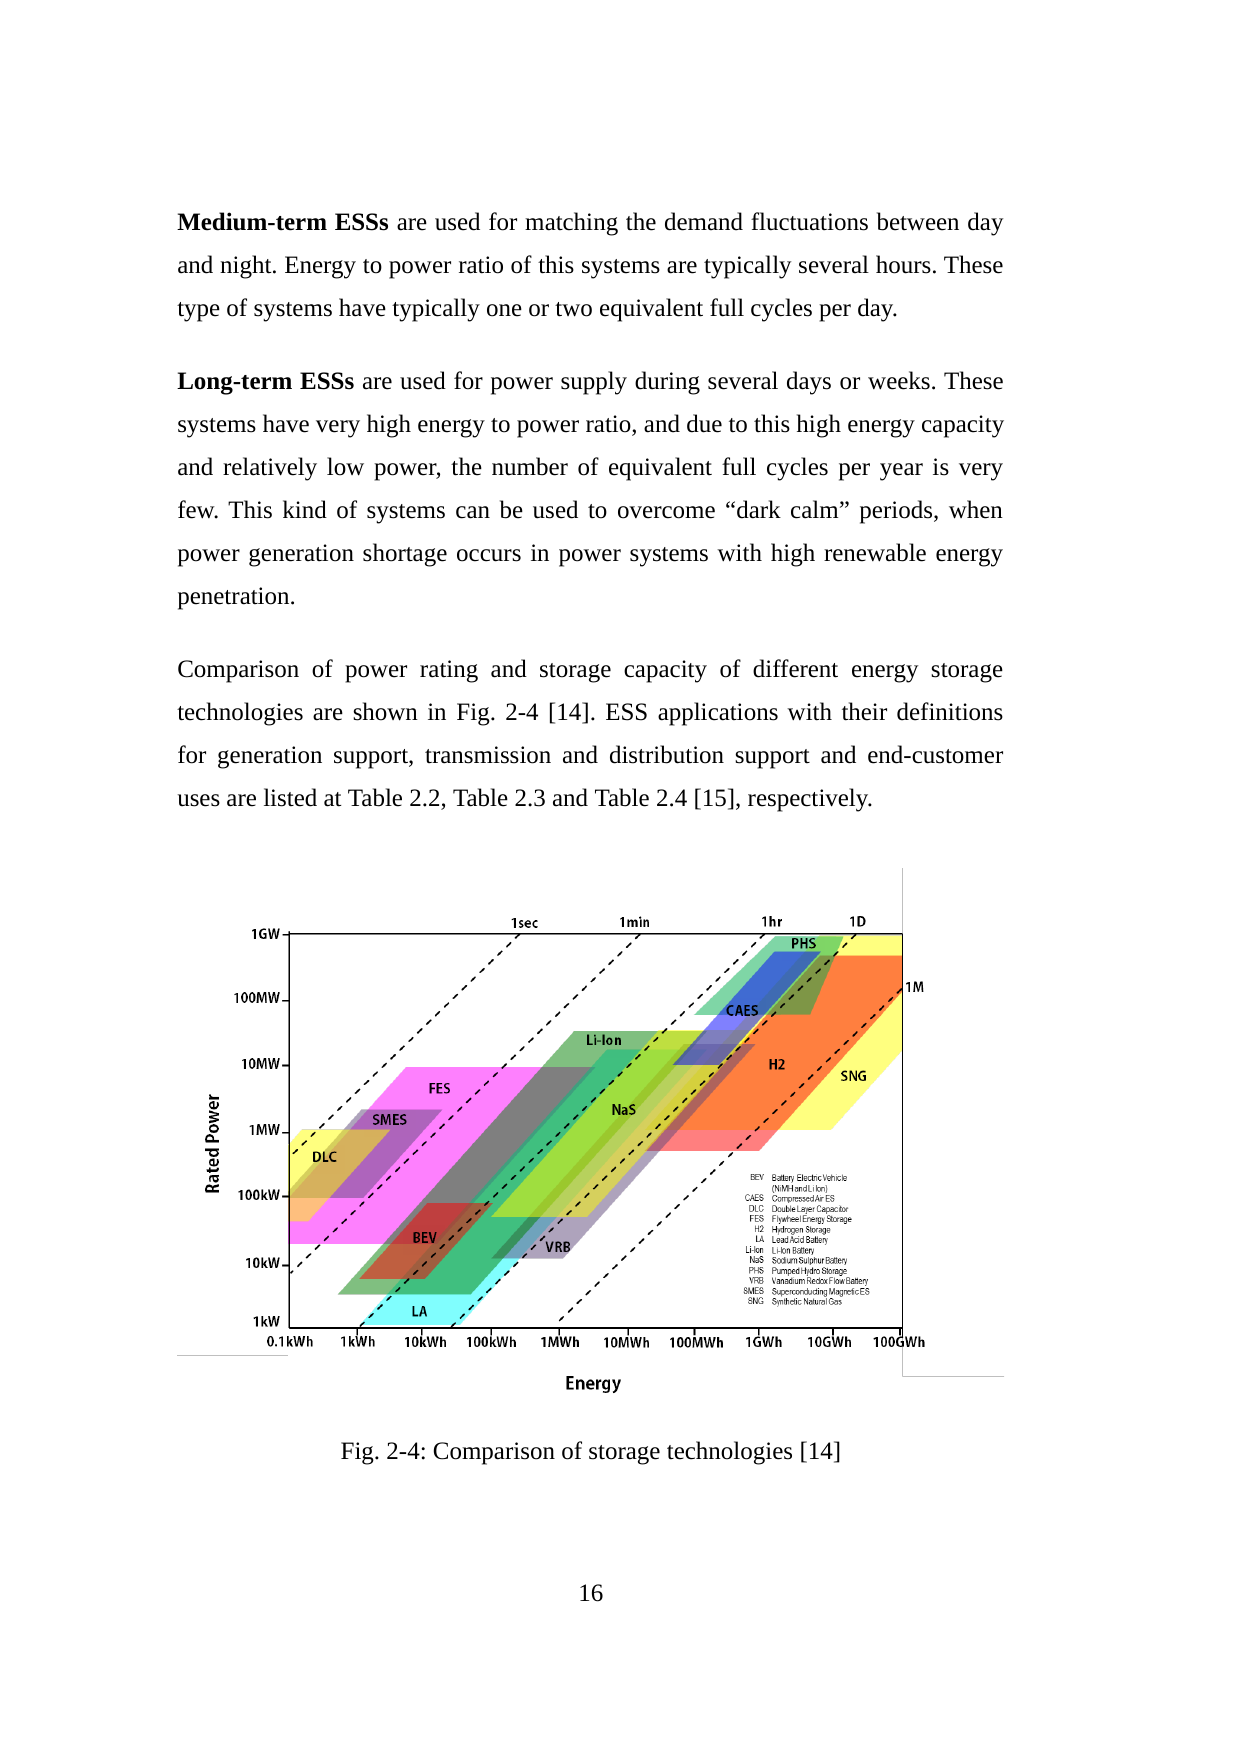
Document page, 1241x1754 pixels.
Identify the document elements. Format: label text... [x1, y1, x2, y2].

text Fig. 2-4: Comparison of storage technologies [14]⁠ [177, 1436, 1004, 1465]
text Comparison of power rating and storage capacity of different energy storage technologies are shown in Fig. 2-4 [14]⁠. ESS applications with their definitions for generation support, transmission and distribution support and end-customer uses are listed at Table 2.2, Table 2.3 and Table 2.4 [15]⁠, respectively. [177, 654, 1004, 812]
text Long-term ESSs are used for power supply during several days or weeks. These systems have very high energy to power ratio, and due to this high energy capacity and relatively low power, the number of equivalent full cycles per year is very few. This kind of systems can be used to overcome “dark calm” periods, when power generation shortage occurs in power systems with high renewable energy penetration. [177, 366, 1004, 610]
picture [177, 868, 1005, 1404]
text Medium-term ESSs are used for matching the demand fluctuations between day and night. Energy to power ratio of this systems are typically several hours. These type of systems have typically one or two equivalent full cycles per day. [177, 207, 1004, 322]
